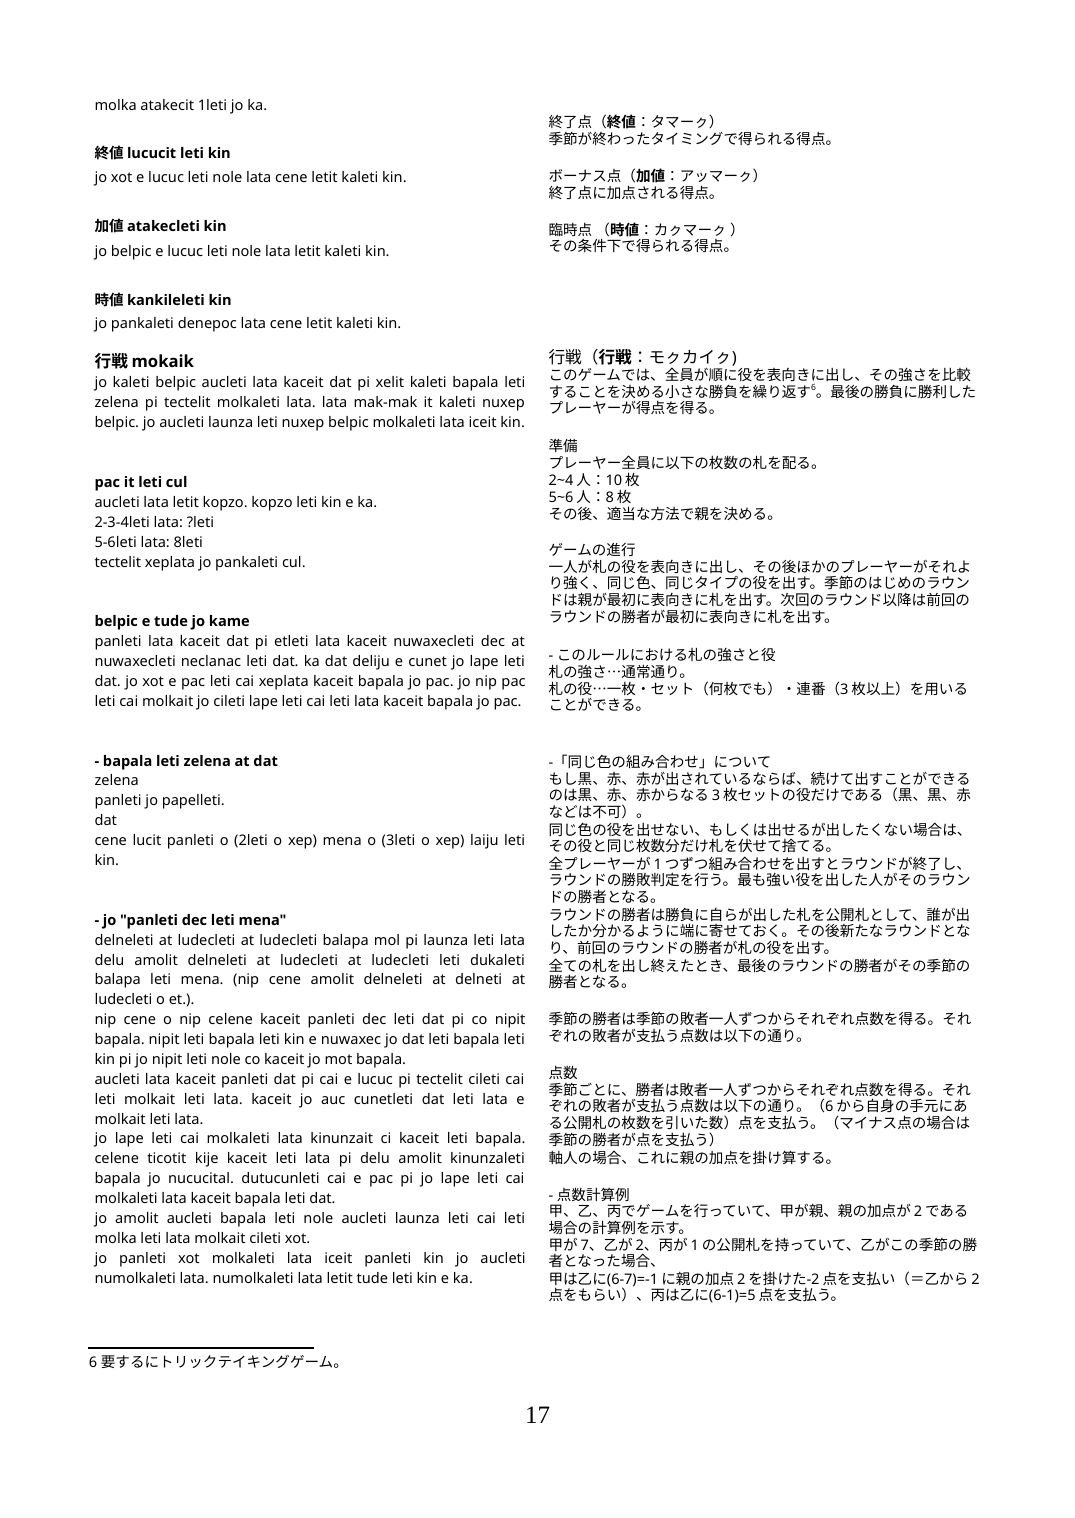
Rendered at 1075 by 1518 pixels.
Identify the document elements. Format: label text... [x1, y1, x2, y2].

table_cell molka atakecit 1leti jo ka. 終値 lucucit leti kin jo xot e lucuc leti nole lata cene letit kaleti kin. 加値 atakecleti kin jo belpic e lucuc leti nole lata letit kaleti kin. 時値 kankileleti kin jo pankaleti denepoc lata cene letit kaleti kin. [89, 89, 531, 342]
table_cell 行戦（行戦：モㇰカイㇰ) このゲームでは、全員が順に役を表向きに出し、その強さを比較することを決める小さな勝負を繰り返す。最後の勝負に勝利したプレーヤーが得点を得る。 準備 プレーヤー全員に以下の枚数の札を配る。 2~4人：10枚 5~6人：8枚 その後、適当な方法で親を決める。 ゲームの進行 一人が札の役を表向きに出し、その後ほかのプレーヤーがそれより強く、同じ色、同じタイプの役を出す。季節のはじめのラウンドは親が最初に表向きに札を出す。次回のラウンド以降は前回のラウンドの勝者が最初に表向きに札を出す。 - このルールにおける札の強さと役 札の強さ…通常通り。 札の役…一枚・セット（何枚でも）・連番（3枚以上）を用いることができる。 -「同じ色の組み合わせ」について もし黒、赤、赤が出されているならば、続けて出すことができるのは黒、赤、赤からなる3枚セットの役だけである（黒、黒、赤などは不可）。 同じ色の役を出せない、もしくは出せるが出したくない場合は、その役と同じ枚数分だけ札を伏せて捨てる。 全プレーヤーが1つずつ組み合わせを出すとラウンドが終了し、ラウンドの勝敗判定を行う。最も強い役を出した人がそのラウンドの勝者となる。 ラウンドの勝者は勝負に自らが出した札を公開札として、誰が出したか分かるように端に寄せておく。その後新たなラウンドとなり、前回のラウンドの勝者が札の役を出す。 全ての札を出し終えたとき、最後のラウンドの勝者がその季節の勝者となる。 季節の勝者は季節の敗者一人ずつからそれぞれ点数を得る。それぞれの敗者が支払う点数は以下の通り。 点数 季節ごとに、勝者は敗者一人ずつからそれぞれ点数を得る。それぞれの敗者が支払う点数は以下の通り。（6から自身の手元にある公開札の枚数を引いた数）点を支払う。（マイナス点の場合は季節の勝者が点を支払う） 軸人の場合、これに親の加点を掛け算する。 - 点数計算例 甲、乙、丙でゲームを行っていて、甲が親、親の加点が2である場合の計算例を示す。 甲が7、乙が2、丙が1の公開札を持っていて、乙がこの季節の勝者となった場合、 甲は乙に(6-7)=-1に親の加点2を掛けた-2点を支払い（＝乙から2点をもらい）、丙は乙に(6-1)=5点を支払う。 [543, 342, 985, 1333]
table_cell 行戦 mokaik jo kaleti belpic aucleti lata kaceit dat pi xelit kaleti bapala leti zelena pi tectelit molkaleti lata. lata mak-mak it kaleti nuxep belpic. jo aucleti launza leti nuxep belpic molkaleti lata iceit kin. pac it leti cul aucleti lata letit kopzo. kopzo leti kin e ka. 2-3-4leti lata: ?leti 5-6leti lata: 8leti tectelit xeplata jo pankaleti cul. belpic e tude jo kame panleti lata kaceit dat pi etleti lata kaceit nuwaxecleti dec at nuwaxecleti neclanac leti dat. ka dat deliju e cunet jo lape leti dat. jo xot e pac leti cai xeplata kaceit bapala jo pac. jo nip pac leti cai molkait jo cileti lape leti cai leti lata kaceit bapala jo pac. - bapala leti zelena at dat zelena panleti jo papelleti. dat cene lucit panleti o (2leti o xep) mena o (3leti o xep) laiju leti kin. - jo "panleti dec leti mena" delneleti at ludecleti at ludecleti balapa mol pi launza leti lata delu amolit delneleti at ludecleti at ludecleti leti dukaleti balapa leti mena. (nip cene amolit delneleti at delneti at ludecleti o et.). nip cene o nip celene kaceit panleti dec leti dat pi co nipit bapala. nipit leti bapala leti kin e nuwaxec jo dat leti bapala leti kin pi jo nipit leti nole co kaceit jo mot bapala. aucleti lata kaceit panleti dat pi cai e lucuc pi tectelit cileti cai leti molkait leti lata. kaceit jo auc cunetleti dat leti lata e molkait leti lata. jo lape leti cai molkaleti lata kinunzait ci kaceit leti bapala. celene ticotit kije kaceit leti lata pi delu amolit kinunzaleti bapala jo nucucital. dutucunleti cai e pac pi jo lape leti cai molkaleti lata kaceit bapala leti dat. jo amolit aucleti bapala leti nole aucleti launza leti cai leti molka leti lata molkait cileti xot. jo panleti xot molkaleti lata iceit panleti kin jo aucleti numolkaleti lata. numolkaleti lata letit tude leti kin e ka. [89, 342, 531, 1333]
table_cell [532, 89, 542, 342]
table_cell [532, 342, 542, 1333]
table_cell 終了点（終値：タマーㇰ） 季節が終わったタイミングで得られる得点。 ボーナス点（加値：アッマーㇰ） 終了点に加点される得点。 臨時点 （時値：カㇰマーㇰ ） その条件下で得られる得点。 [543, 89, 985, 342]
